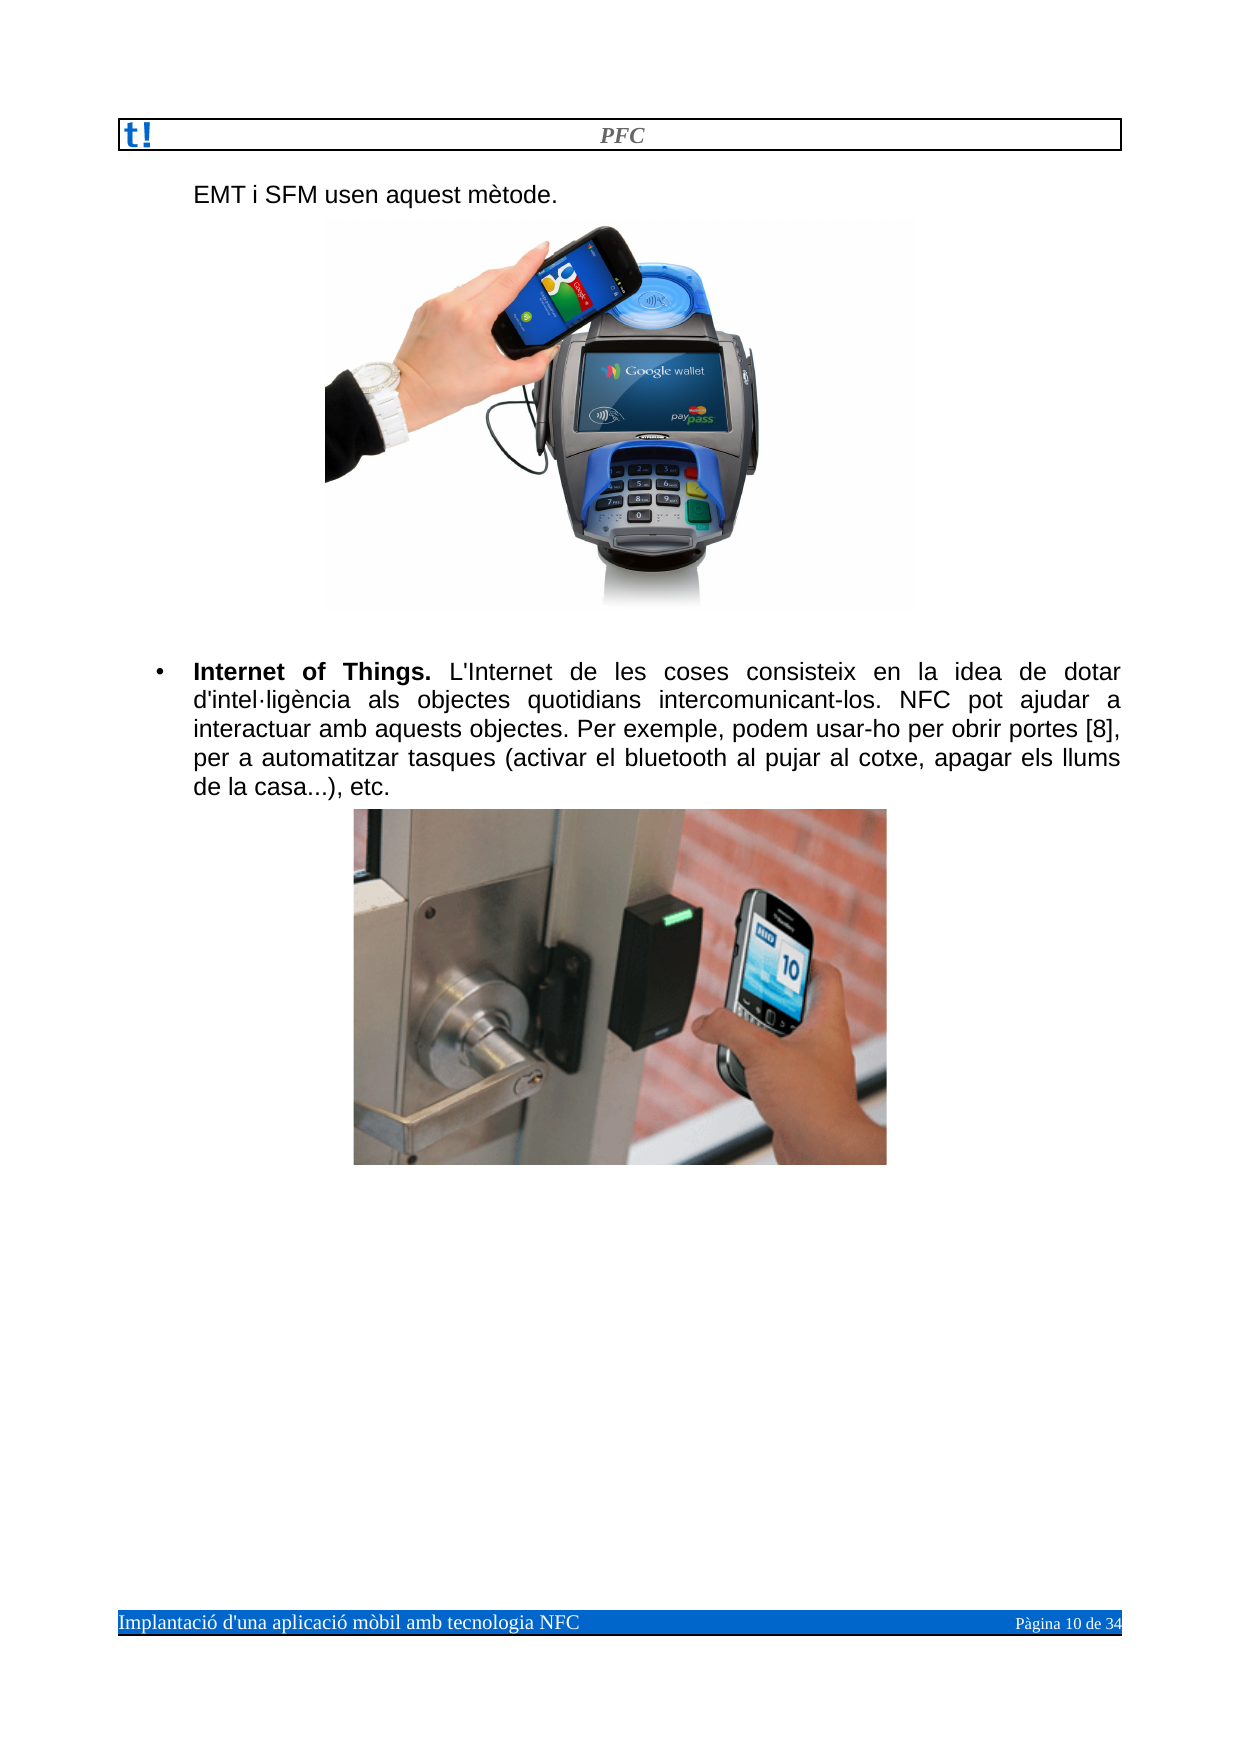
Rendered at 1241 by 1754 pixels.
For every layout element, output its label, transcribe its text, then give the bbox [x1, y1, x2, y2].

list Internet of Things. L'Internet de les coses consisteix en la idea de dotar d'intel·ligència als objectes quotidians intercomunicant-los. NFC pot ajudar a interactuar amb aquests objectes. Per exemple, podem usar-ho per obrir portes [8], per a automatitzar tasques (activar el bluetooth al pujar al cotxe, apagar els llums de la casa...), etc. [156, 657, 1122, 801]
picture [325, 218, 916, 611]
list EMT i SFM usen aquest mètode. [156, 181, 1122, 209]
picture [353, 809, 887, 1165]
picture [123, 121, 151, 148]
